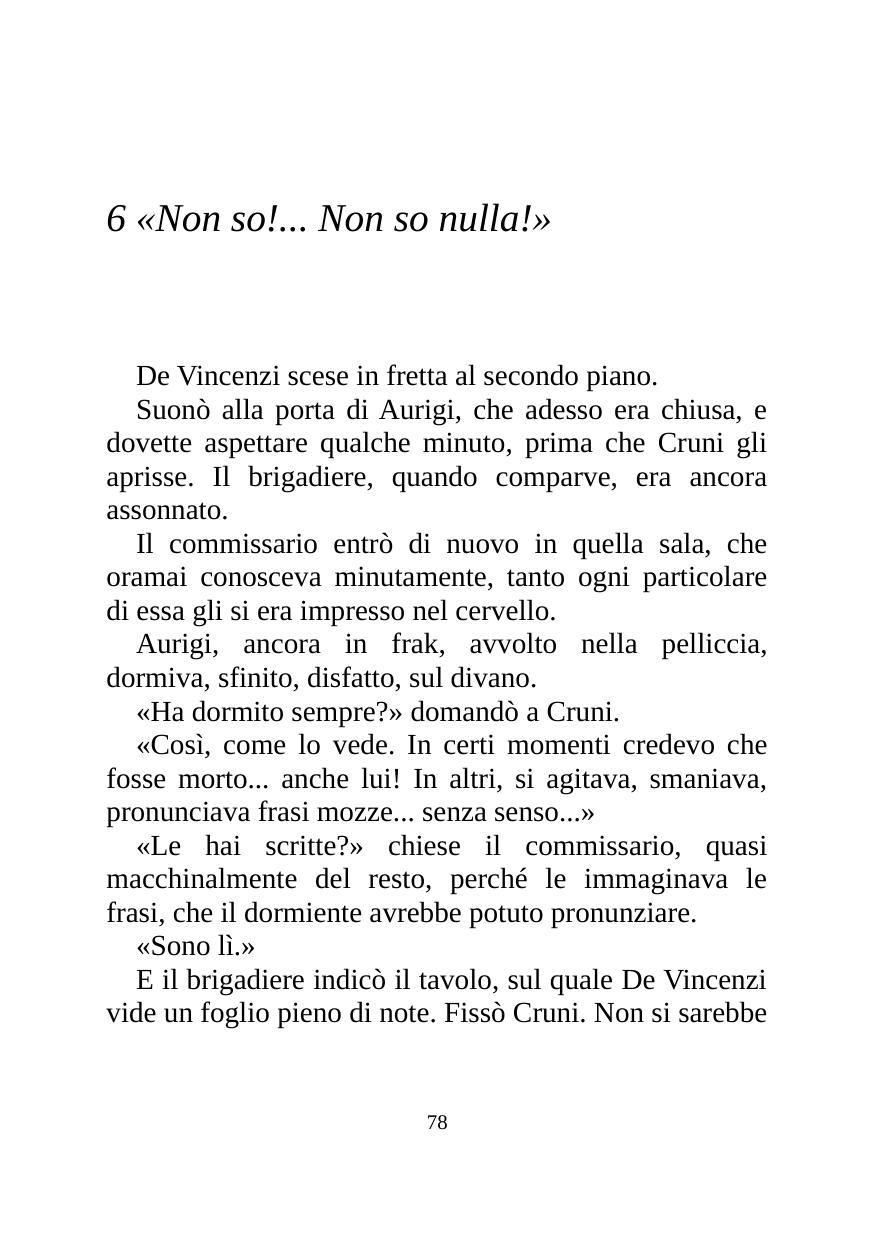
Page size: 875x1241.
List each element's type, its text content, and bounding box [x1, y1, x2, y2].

text Aurigi, ancora in frak, avvolto nella pelliccia, dormiva, sfinito, disfatto, sul divano. [106, 627, 768, 694]
text Il commissario entrò di nuovo in quella sala, che oramai conosceva minutamente, tanto ogni particolare di essa gli si era impresso nel cervello. [106, 526, 768, 627]
text De Vincenzi scese in fretta al secondo piano. [106, 358, 768, 392]
text «Ha dormito sempre?» domandò a Cruni. [106, 694, 768, 727]
text «Così, come lo vede. In certi momenti credevo che fosse morto... anche lui! In altri, si agitava, smaniava, pronunciava frasi mozze... senza senso...» [106, 727, 768, 828]
subtitle 6 «Non so!... Non so nulla!» [106, 195, 768, 240]
text «Le hai scritte?» chiese il commissario, quasi macchinalmente del resto, perché le immaginava le frasi, che il dormiente avrebbe potuto pronunziare. [106, 828, 768, 928]
text «Sono lì.» [106, 928, 768, 962]
text Suonò alla porta di Aurigi, che adesso era chiusa, e dovette aspettare qualche minuto, prima che Cruni gli aprisse. Il brigadiere, quando comparve, era ancora assonnato. [106, 392, 768, 526]
text E il brigadiere indicò il tavolo, sul quale De Vincenzi vide un foglio pieno di note. Fissò Cruni. Non si sarebbe [106, 962, 768, 1029]
